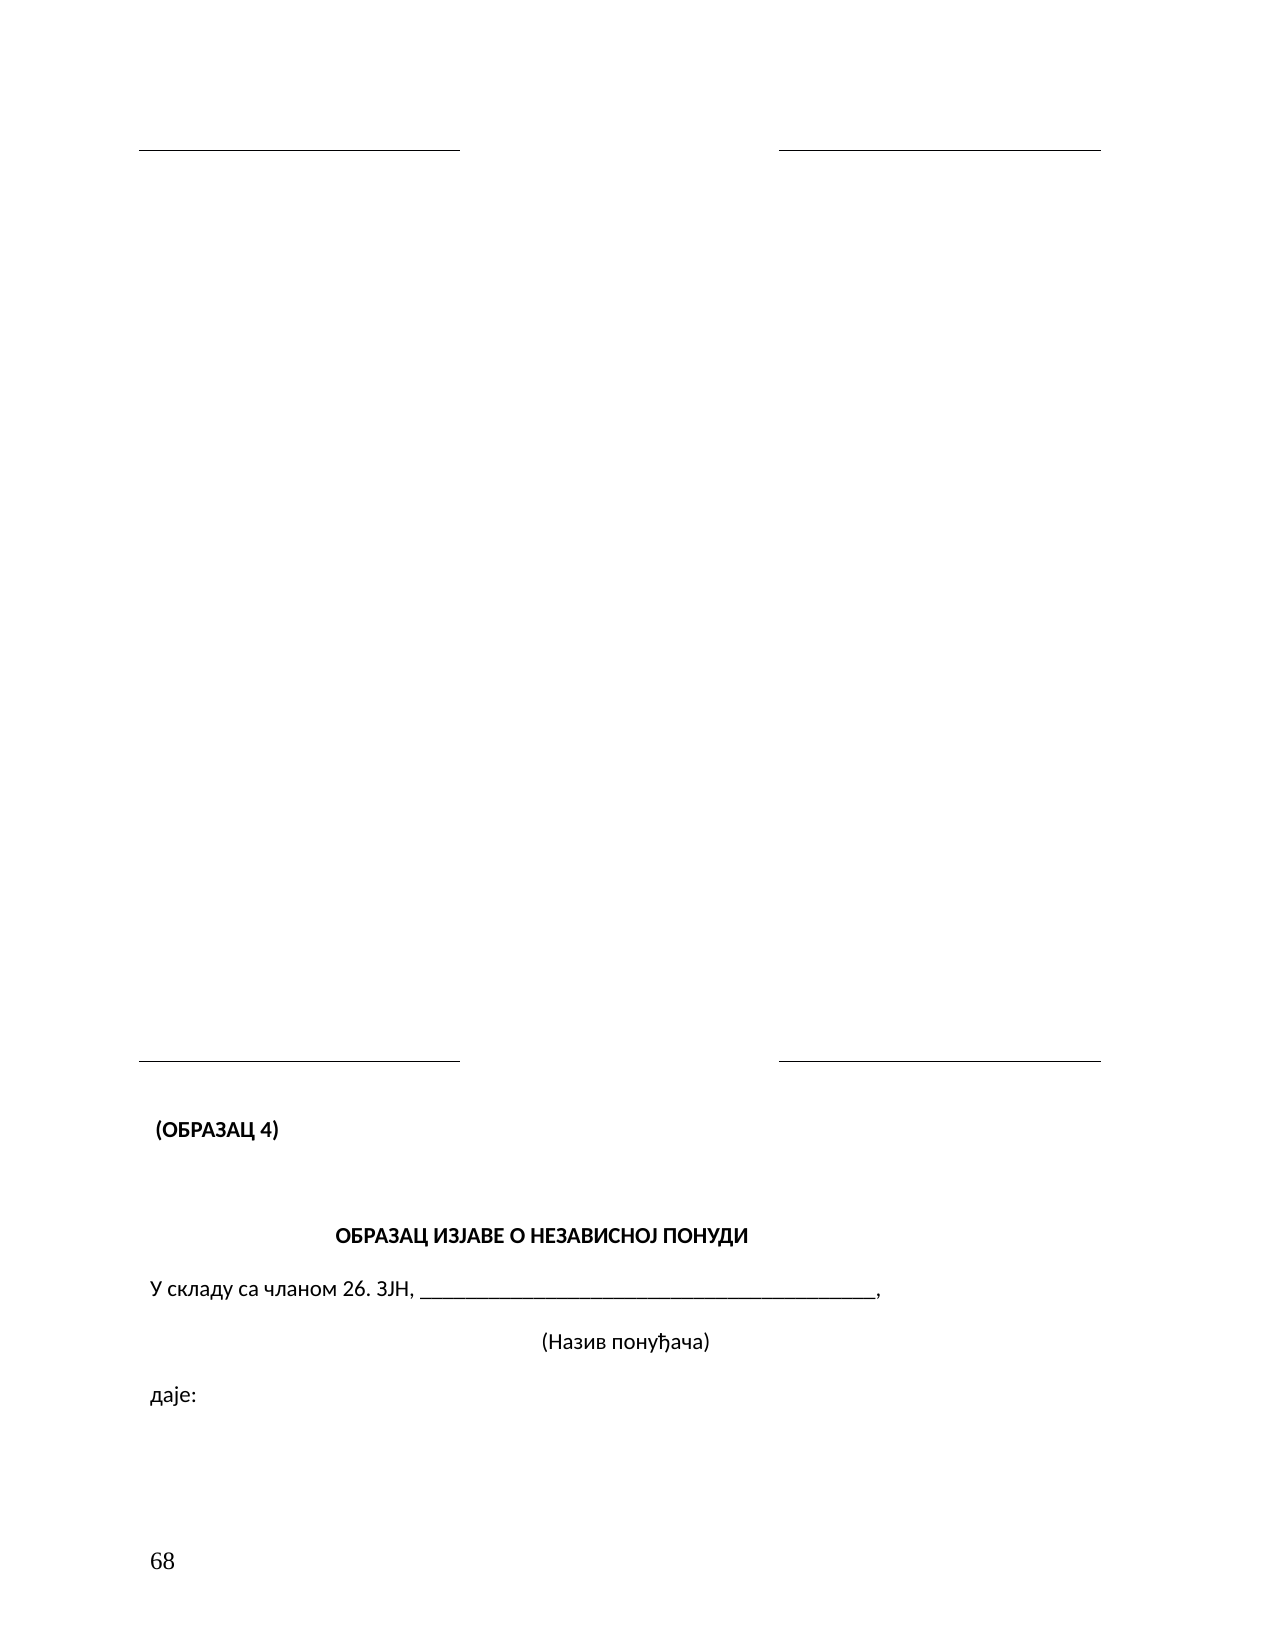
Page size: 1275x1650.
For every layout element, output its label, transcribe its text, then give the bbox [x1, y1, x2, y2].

text (ОБРАЗАЦ 4) [150, 1115, 1125, 1143]
table_cell [460, 150, 779, 1061]
text (Назив понуђача) [150, 1327, 1125, 1355]
table_cell [779, 151, 1101, 1061]
table_cell [139, 151, 459, 1061]
text даје: [150, 1380, 1125, 1408]
text У складу са чланом 26. ЗЈН, ________________________________________, [150, 1274, 1125, 1302]
text ОБРАЗАЦ ИЗЈАВЕ О НЕЗАВИСНОЈ ПОНУДИ [150, 1221, 1125, 1249]
